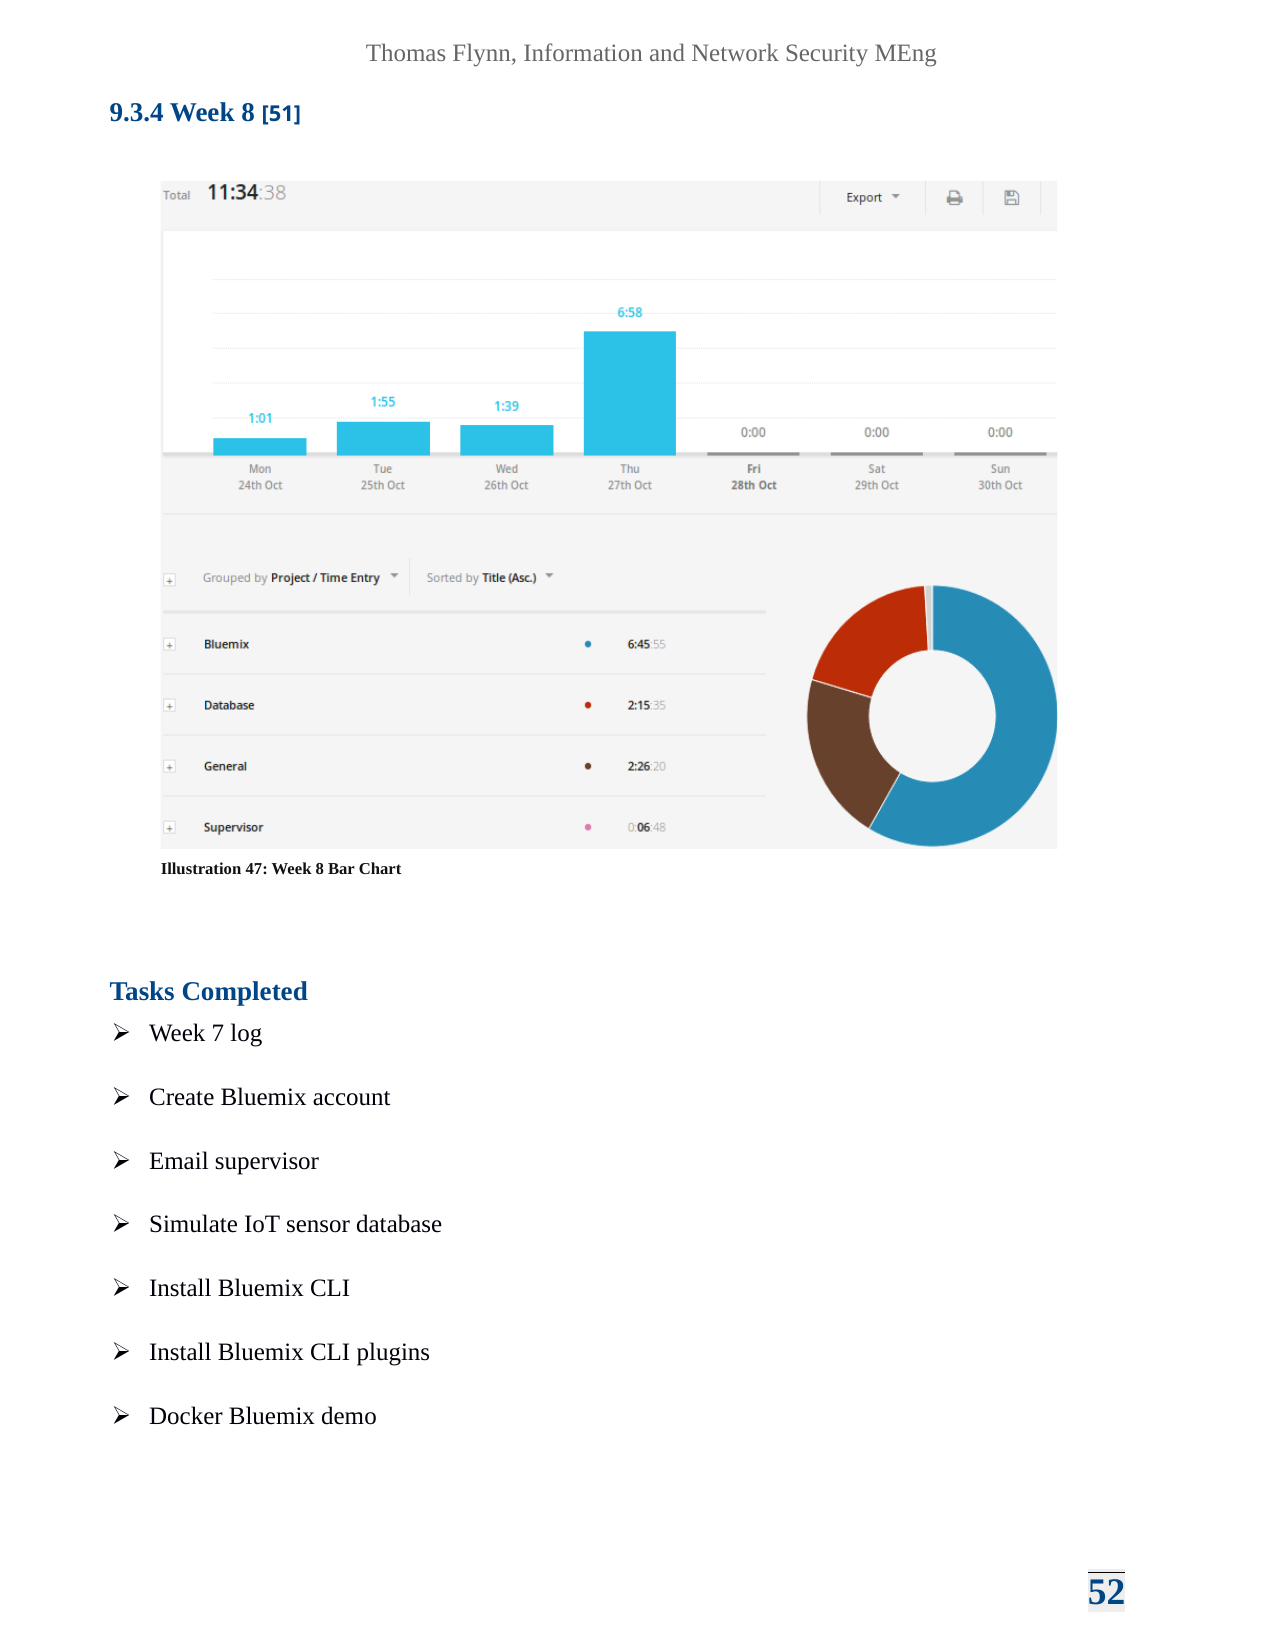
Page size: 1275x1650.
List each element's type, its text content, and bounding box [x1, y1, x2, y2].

list Week 7 log [111, 1018, 1125, 1047]
list Create Bluemix account [111, 1082, 1125, 1111]
subtitle 9.3.4 Week 8 [51] [109, 96, 1125, 128]
list Install Bluemix CLI [111, 1273, 1125, 1302]
list Simulate IoT sensor database [111, 1209, 1125, 1238]
subtitle Tasks Completed [109, 975, 1125, 1007]
picture [160, 181, 1058, 849]
list Docker Bluemix demo [111, 1401, 1125, 1429]
list Email supervisor [111, 1146, 1125, 1174]
text Illustration 47: Week 8 Bar Chart [161, 849, 1057, 878]
list Install Bluemix CLI plugins [111, 1337, 1125, 1366]
subtitle [122, 169, 1057, 878]
